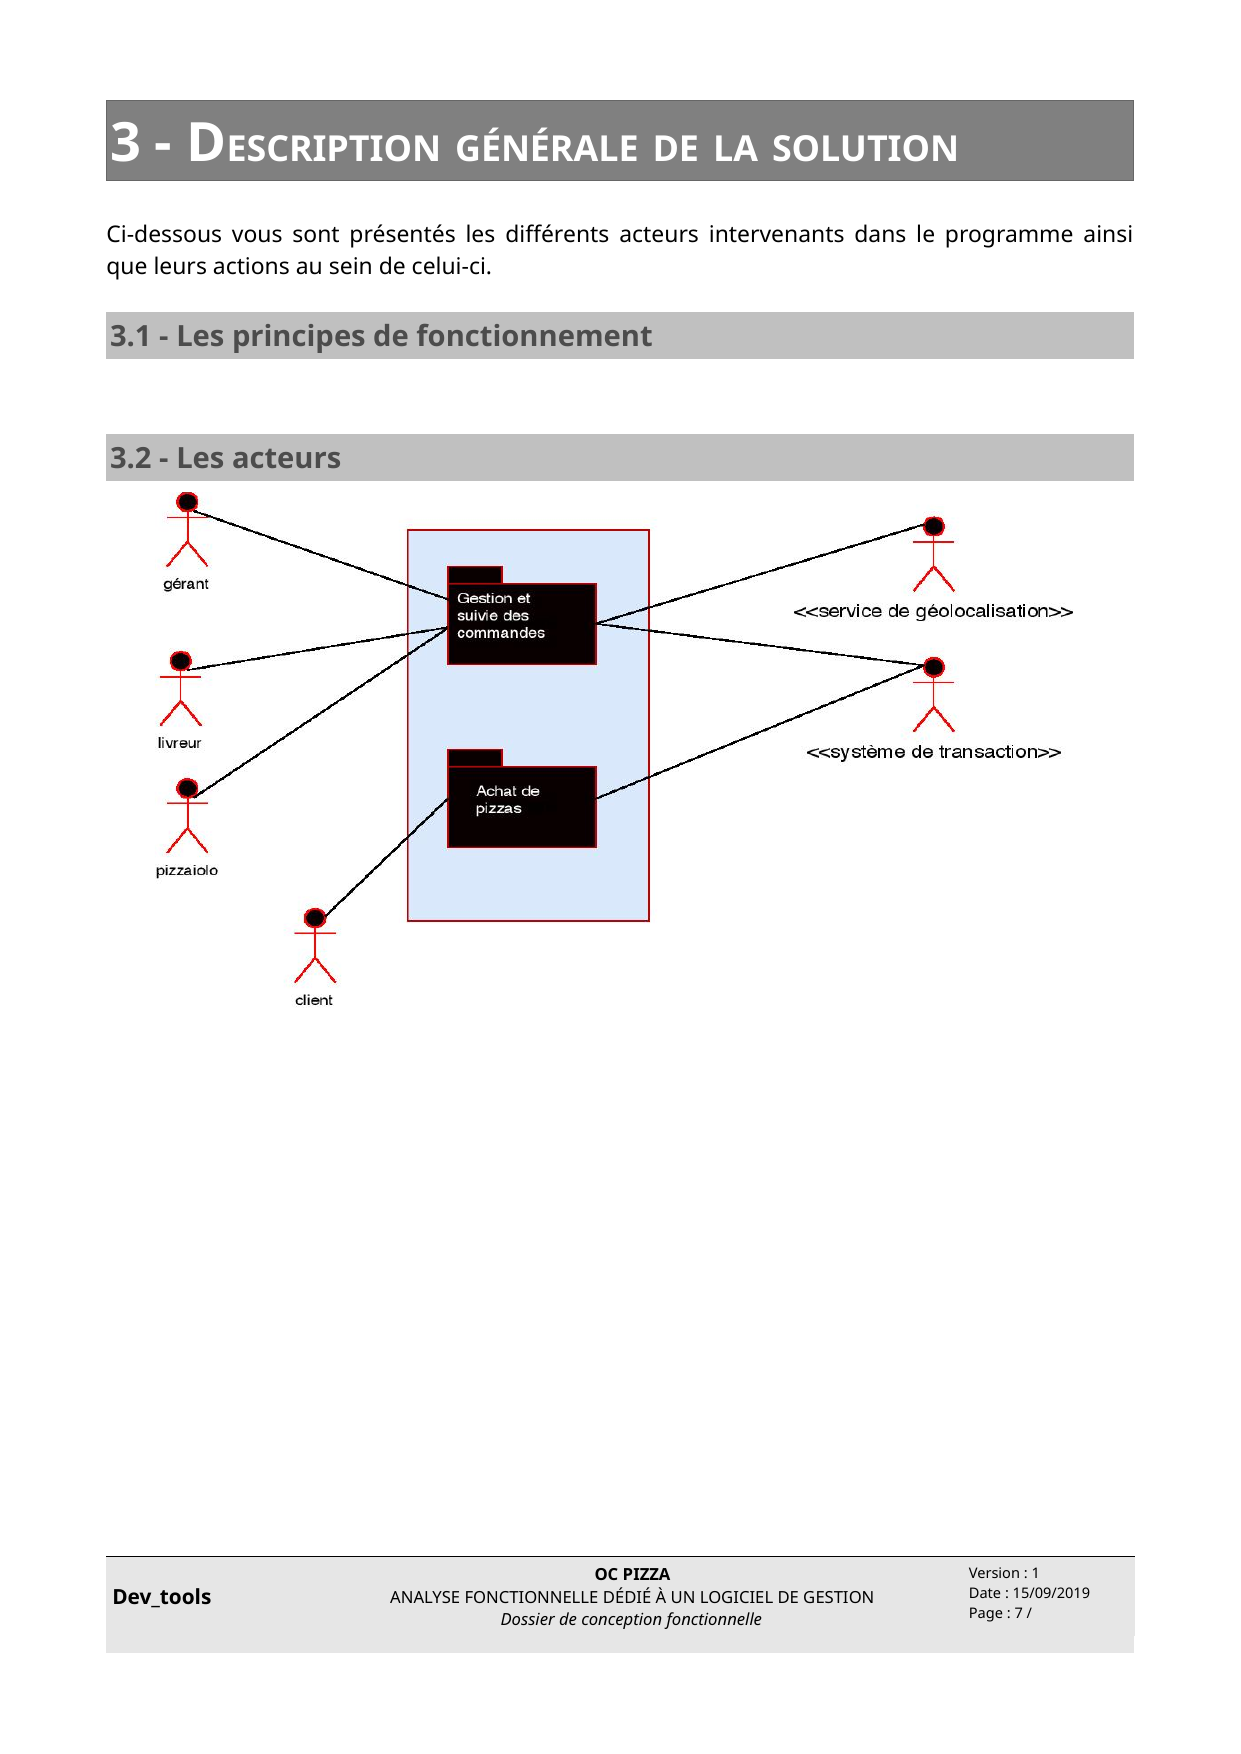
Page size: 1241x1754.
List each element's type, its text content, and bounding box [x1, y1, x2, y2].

picture [154, 492, 1074, 1008]
subtitle Les principes de fonctionnement [107, 313, 1133, 358]
subtitle Description générale de la solution [107, 101, 1133, 180]
text Ci-dessous vous sont présentés les différents acteurs intervenants dans le programme ainsi que leurs actions au sein de celui-ci. [106, 218, 1134, 281]
subtitle Les acteurs [107, 435, 1133, 480]
